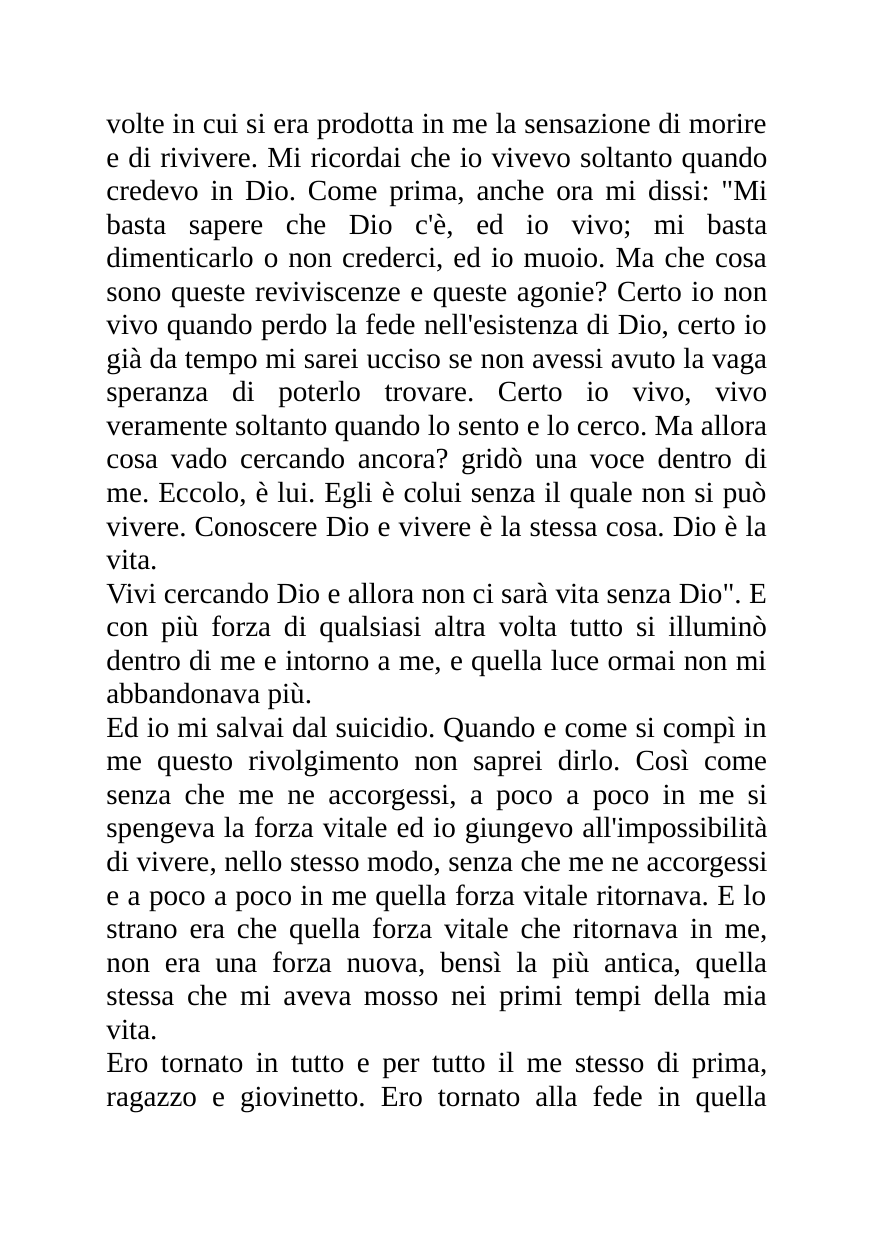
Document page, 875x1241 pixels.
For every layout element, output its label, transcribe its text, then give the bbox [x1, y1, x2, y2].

text Ed io mi salvai dal suicidio. Quando e come si compì in me questo rivolgimento non saprei dirlo. Così come senza che me ne accorgessi, a poco a poco in me si spengeva la forza vitale ed io giungevo all'impossibilità di vivere, nello stesso modo, senza che me ne accorgessi e a poco a poco in me quella forza vitale ritornava. E lo strano era che quella forza vitale che ritornava in me, non era una forza nuova, bensì la più antica, quella stessa che mi aveva mosso nei primi tempi della mia vita. [106, 710, 768, 1045]
text volte in cui si era prodotta in me la sensazione di morire e di rivivere. Mi ricordai che io vivevo soltanto quando credevo in Dio. Come prima, anche ora mi dissi: "Mi basta sapere che Dio c'è, ed io vivo; mi basta dimenticarlo o non crederci, ed io muoio. Ma che cosa sono queste reviviscenze e queste agonie? Certo io non vivo quando perdo la fede nell'esistenza di Dio, certo io già da tempo mi sarei ucciso se non avessi avuto la vaga speranza di poterlo trovare. Certo io vivo, vivo veramente soltanto quando lo sento e lo cerco. Ma allora cosa vado cercando ancora? gridò una voce dentro di me. Eccolo, è lui. Egli è colui senza il quale non si può vivere. Conoscere Dio e vivere è la stessa cosa. Dio è la vita. [106, 106, 768, 576]
text Ero tornato in tutto e per tutto il me stesso di prima, ragazzo e giovinetto. Ero tornato alla fede in quella [106, 1045, 768, 1112]
text Vivi cercando Dio e allora non ci sarà vita senza Dio". E con più forza di qualsiasi altra volta tutto si illuminò dentro di me e intorno a me, e quella luce ormai non mi abbandonava più. [106, 576, 768, 710]
